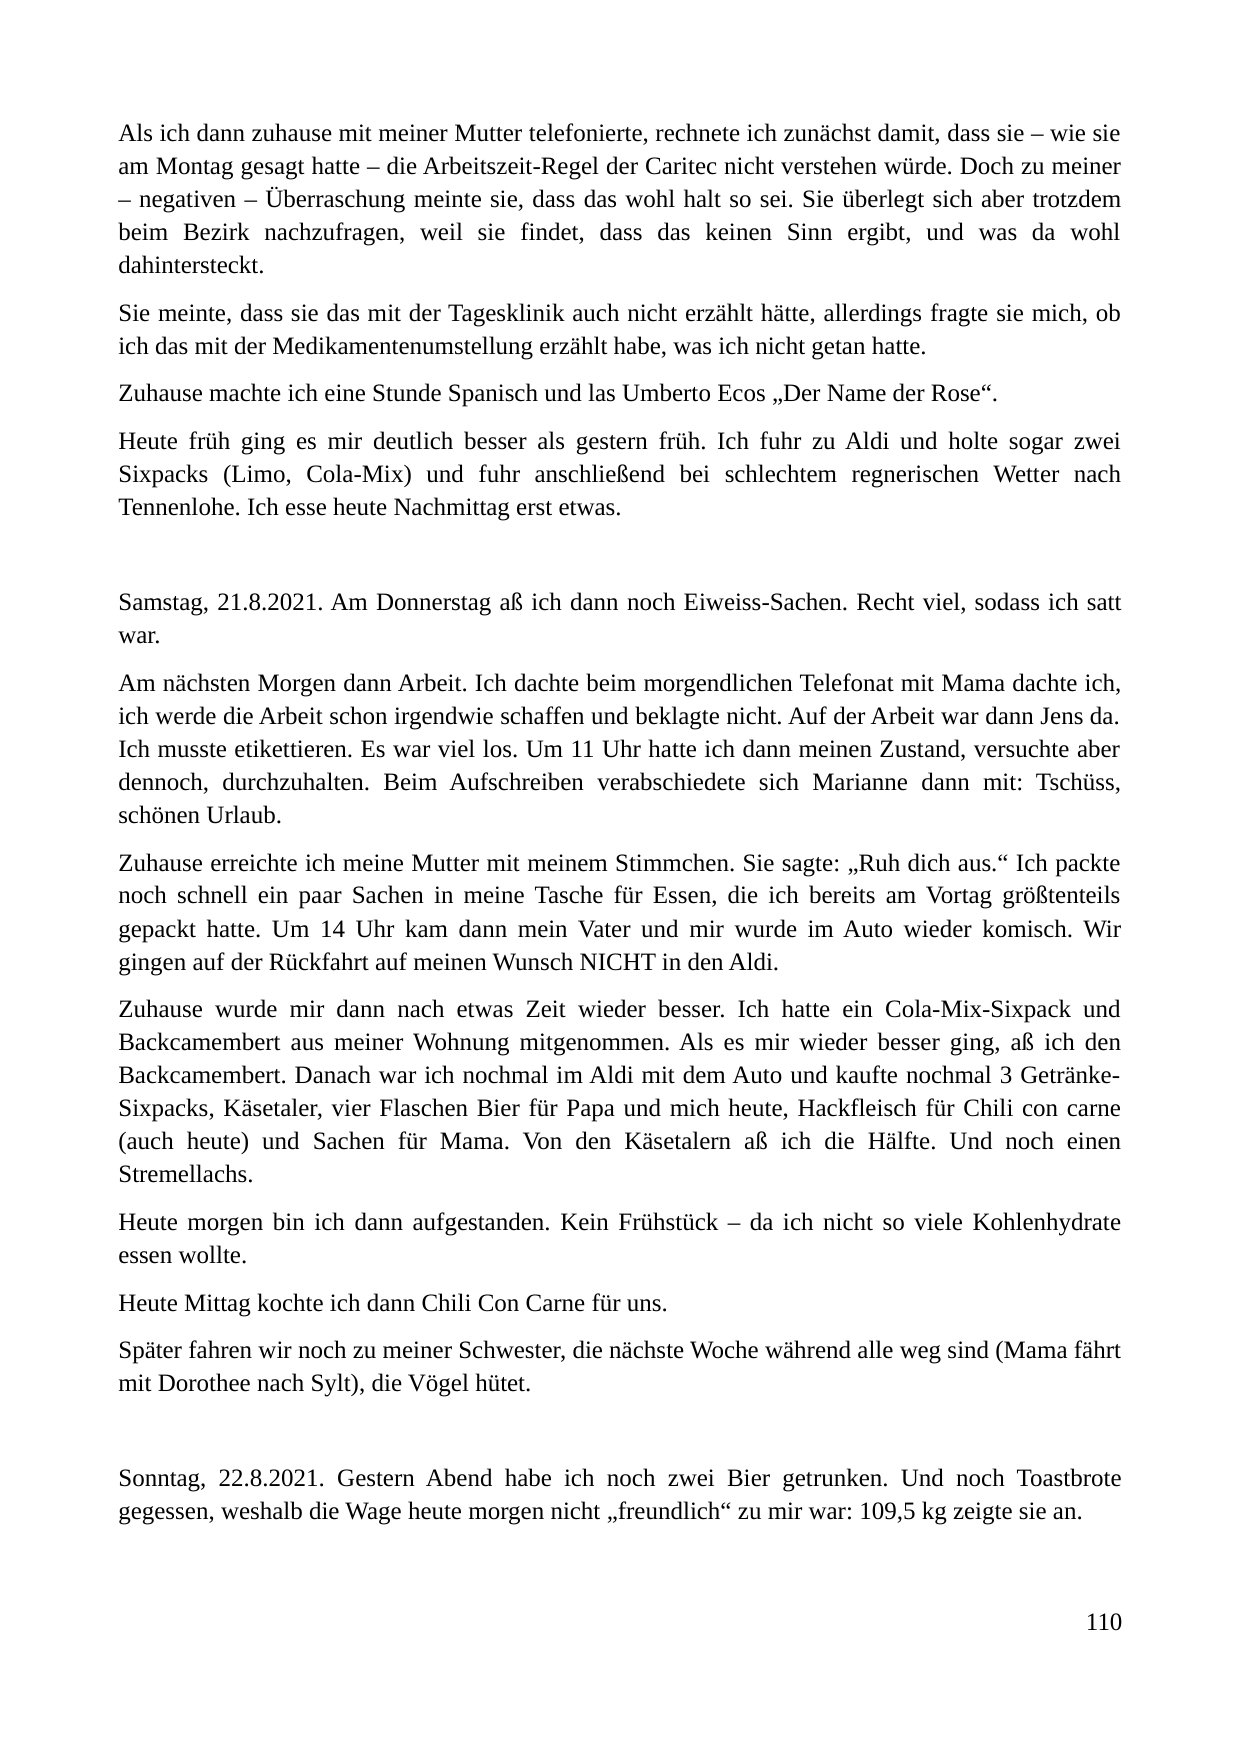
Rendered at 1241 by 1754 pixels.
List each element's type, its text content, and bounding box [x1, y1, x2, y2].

text Als ich dann zuhause mit meiner Mutter telefonierte, rechnete ich zunächst damit, dass sie – wie sie am Montag gesagt hatte – die Arbeitszeit-Regel der Caritec nicht verstehen würde. Doch zu meiner – negativen – Überraschung meinte sie, dass das wohl halt so sei. Sie überlegt sich aber trotzdem beim Bezirk nachzufragen, weil sie findet, dass das keinen Sinn ergibt, und was da wohl dahintersteckt. [118, 118, 1122, 279]
text Zuhause erreichte ich meine Mutter mit meinem Stimmchen. Sie sagte: „Ruh dich aus.“ Ich packte noch schnell ein paar Sachen in meine Tasche für Essen, die ich bereits am Vortag größtenteils gepackt hatte. Um 14 Uhr kam dann mein Vater und mir wurde im Auto wieder komisch. Wir gingen auf der Rückfahrt auf meinen Wunsch NICHT in den Aldi. [118, 848, 1122, 975]
text Zuhause wurde mir dann nach etwas Zeit wieder besser. Ich hatte ein Cola-Mix-Sixpack und Backcamembert aus meiner Wohnung mitgenommen. Als es mir wieder besser ging, aß ich den Backcamembert. Danach war ich nochmal im Aldi mit dem Auto und kaufte nochmal 3 Getränke-Sixpacks, Käsetaler, vier Flaschen Bier für Papa und mich heute, Hackfleisch für Chili con carne (auch heute) und Sachen für Mama. Von den Käsetalern aß ich die Hälfte. Und noch einen Stremellachs. [118, 994, 1122, 1188]
text Später fahren wir noch zu meiner Schwester, die nächste Woche während alle weg sind (Mama fährt mit Dorothee nach Sylt), die Vögel hütet. [118, 1335, 1122, 1397]
text Sonntag, 22.8.2021. Gestern Abend habe ich noch zwei Bier getrunken. Und noch Toastbrote gegessen, weshalb die Wage heute morgen nicht „freundlich“ zu mir war: 109,5 kg zeigte sie an. [118, 1463, 1122, 1525]
text Heute früh ging es mir deutlich besser als gestern früh. Ich fuhr zu Aldi und holte sogar zwei Sixpacks (Limo, Cola-Mix) und fuhr anschließend bei schlechtem regnerischen Wetter nach Tennenlohe. Ich esse heute Nachmittag erst etwas. [118, 426, 1122, 521]
text Samstag, 21.8.2021. Am Donnerstag aß ich dann noch Eiweiss-Sachen. Recht viel, sodass ich satt war. [118, 587, 1122, 649]
text Heute Mittag kochte ich dann Chili Con Carne für uns. [118, 1288, 1122, 1316]
text Am nächsten Morgen dann Arbeit. Ich dachte beim morgendlichen Telefonat mit Mama dachte ich, ich werde die Arbeit schon irgendwie schaffen und beklagte nicht. Auf der Arbeit war dann Jens da. Ich musste etikettieren. Es war viel los. Um 11 Uhr hatte ich dann meinen Zustand, versuchte aber dennoch, durchzuhalten. Beim Aufschreiben verabschiedete sich Marianne dann mit: Tschüss, schönen Urlaub. [118, 668, 1122, 829]
text Zuhause machte ich eine Stunde Spanisch und las Umberto Ecos „Der Name der Rose“. [118, 378, 1122, 407]
text Sie meinte, dass sie das mit der Tagesklinik auch nicht erzählt hätte, allerdings fragte sie mich, ob ich das mit der Medikamentenumstellung erzählt habe, was ich nicht getan hatte. [118, 298, 1122, 359]
text Heute morgen bin ich dann aufgestanden. Kein Frühstück – da ich nicht so viele Kohlenhydrate essen wollte. [118, 1207, 1122, 1269]
